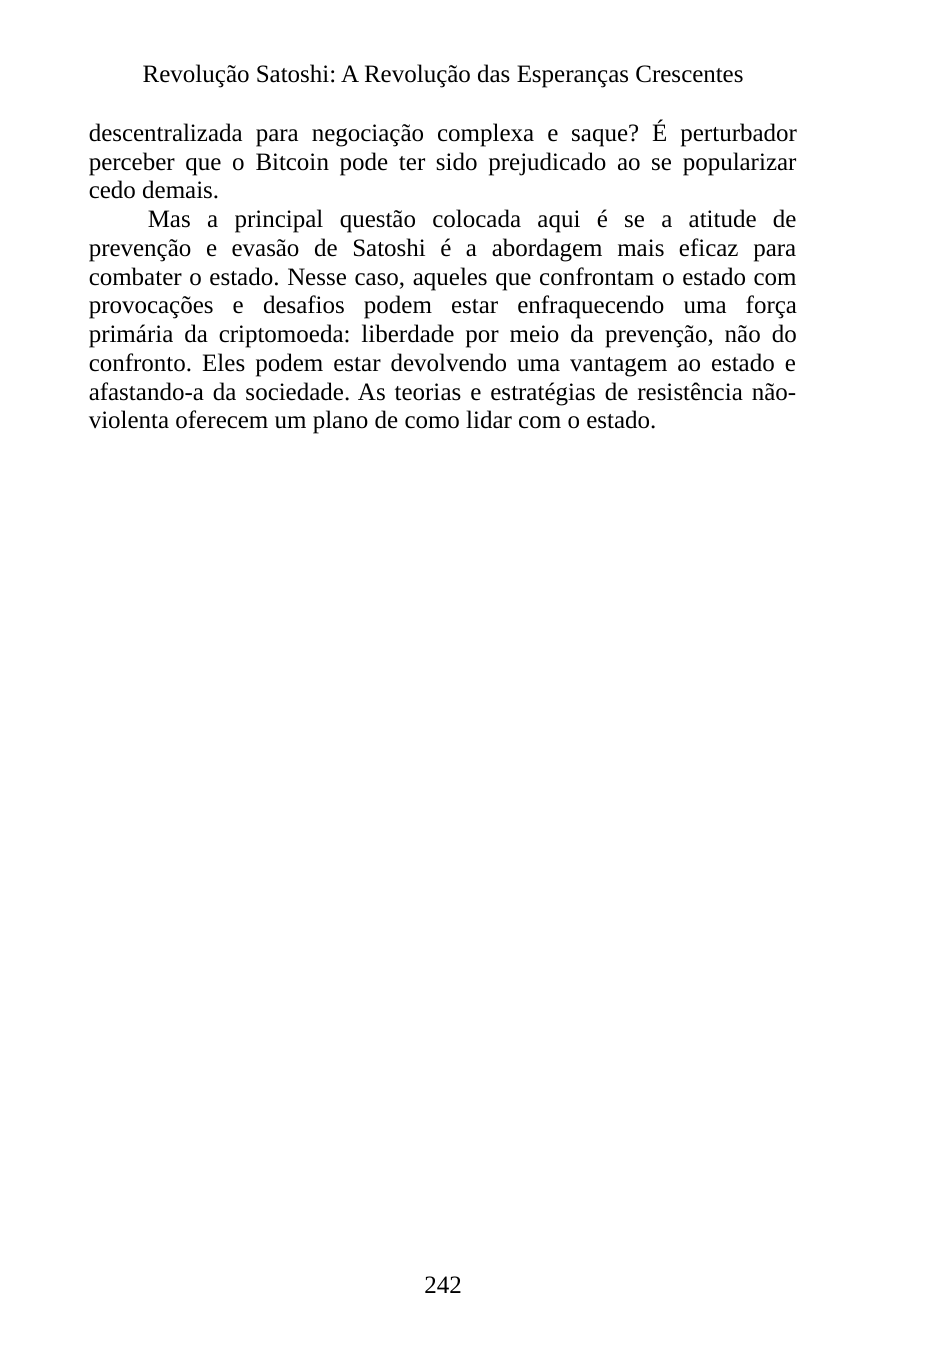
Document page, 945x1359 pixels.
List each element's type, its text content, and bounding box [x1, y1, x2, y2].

text descentralizada para negociação complexa e saque? É perturbador perceber que o Bitcoin pode ter sido prejudicado ao se popularizar cedo demais. [88, 118, 797, 204]
text Mas a principal questão colocada aqui é se a atitude de prevenção e evasão de Satoshi é a abordagem mais eficaz para combater o estado. Nesse caso, aqueles que confrontam o estado com provocações e desafios podem estar enfraquecendo uma força primária da criptomoeda: liberdade por meio da prevenção, não do confronto. Eles podem estar devolvendo uma vantagem ao estado e afastando-a da sociedade. As teorias e estratégias de resistência não-violenta oferecem um plano de como lidar com o estado. [88, 204, 797, 434]
